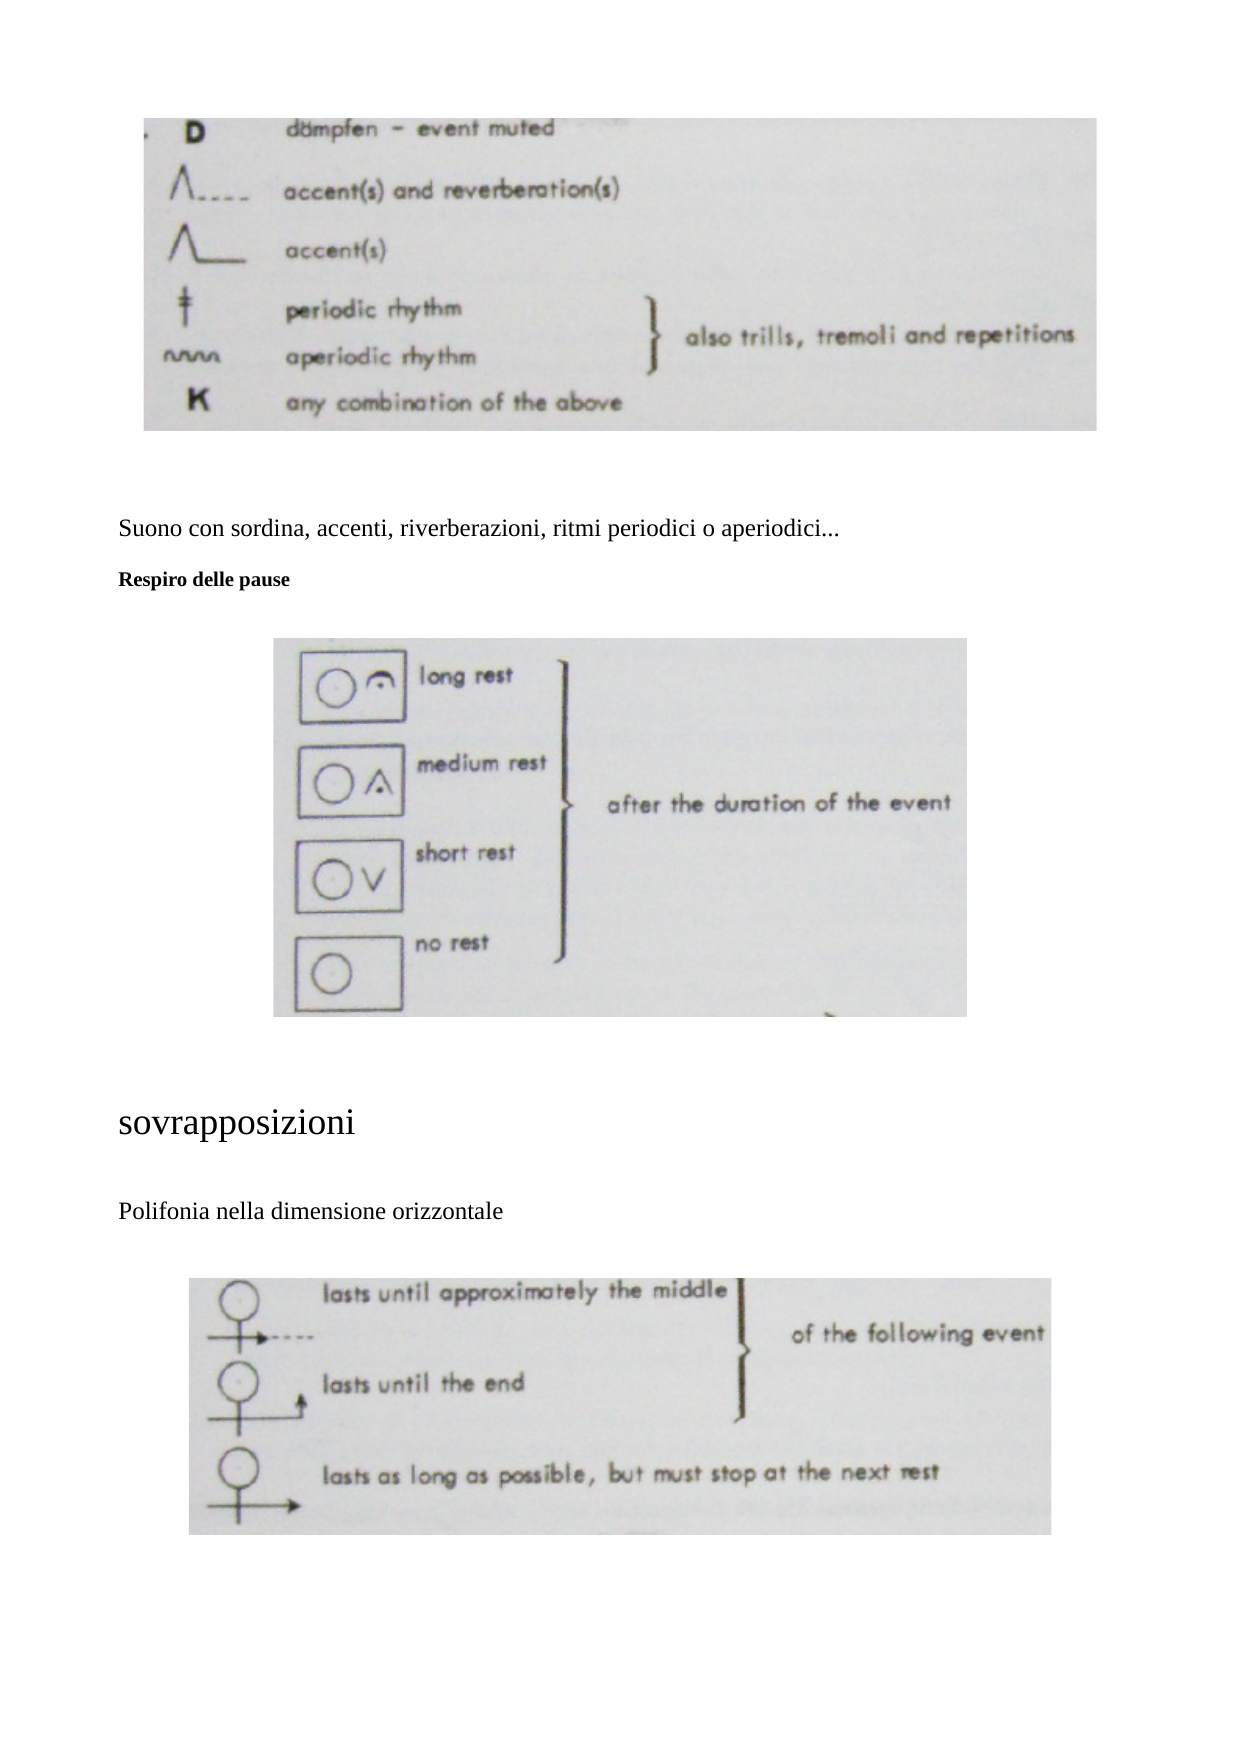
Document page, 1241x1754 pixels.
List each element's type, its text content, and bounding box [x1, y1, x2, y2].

picture [273, 638, 967, 1017]
text sovrapposizioni [118, 1099, 1122, 1142]
picture [188, 1278, 1052, 1535]
text Suono con sordina, accenti, riverberazioni, ritmi periodici o aperiodici... [118, 513, 1122, 542]
picture [143, 118, 1097, 431]
subtitle Respiro delle pause [118, 567, 1122, 591]
text Polifonia nella dimensione orizzontale [118, 1196, 1122, 1225]
